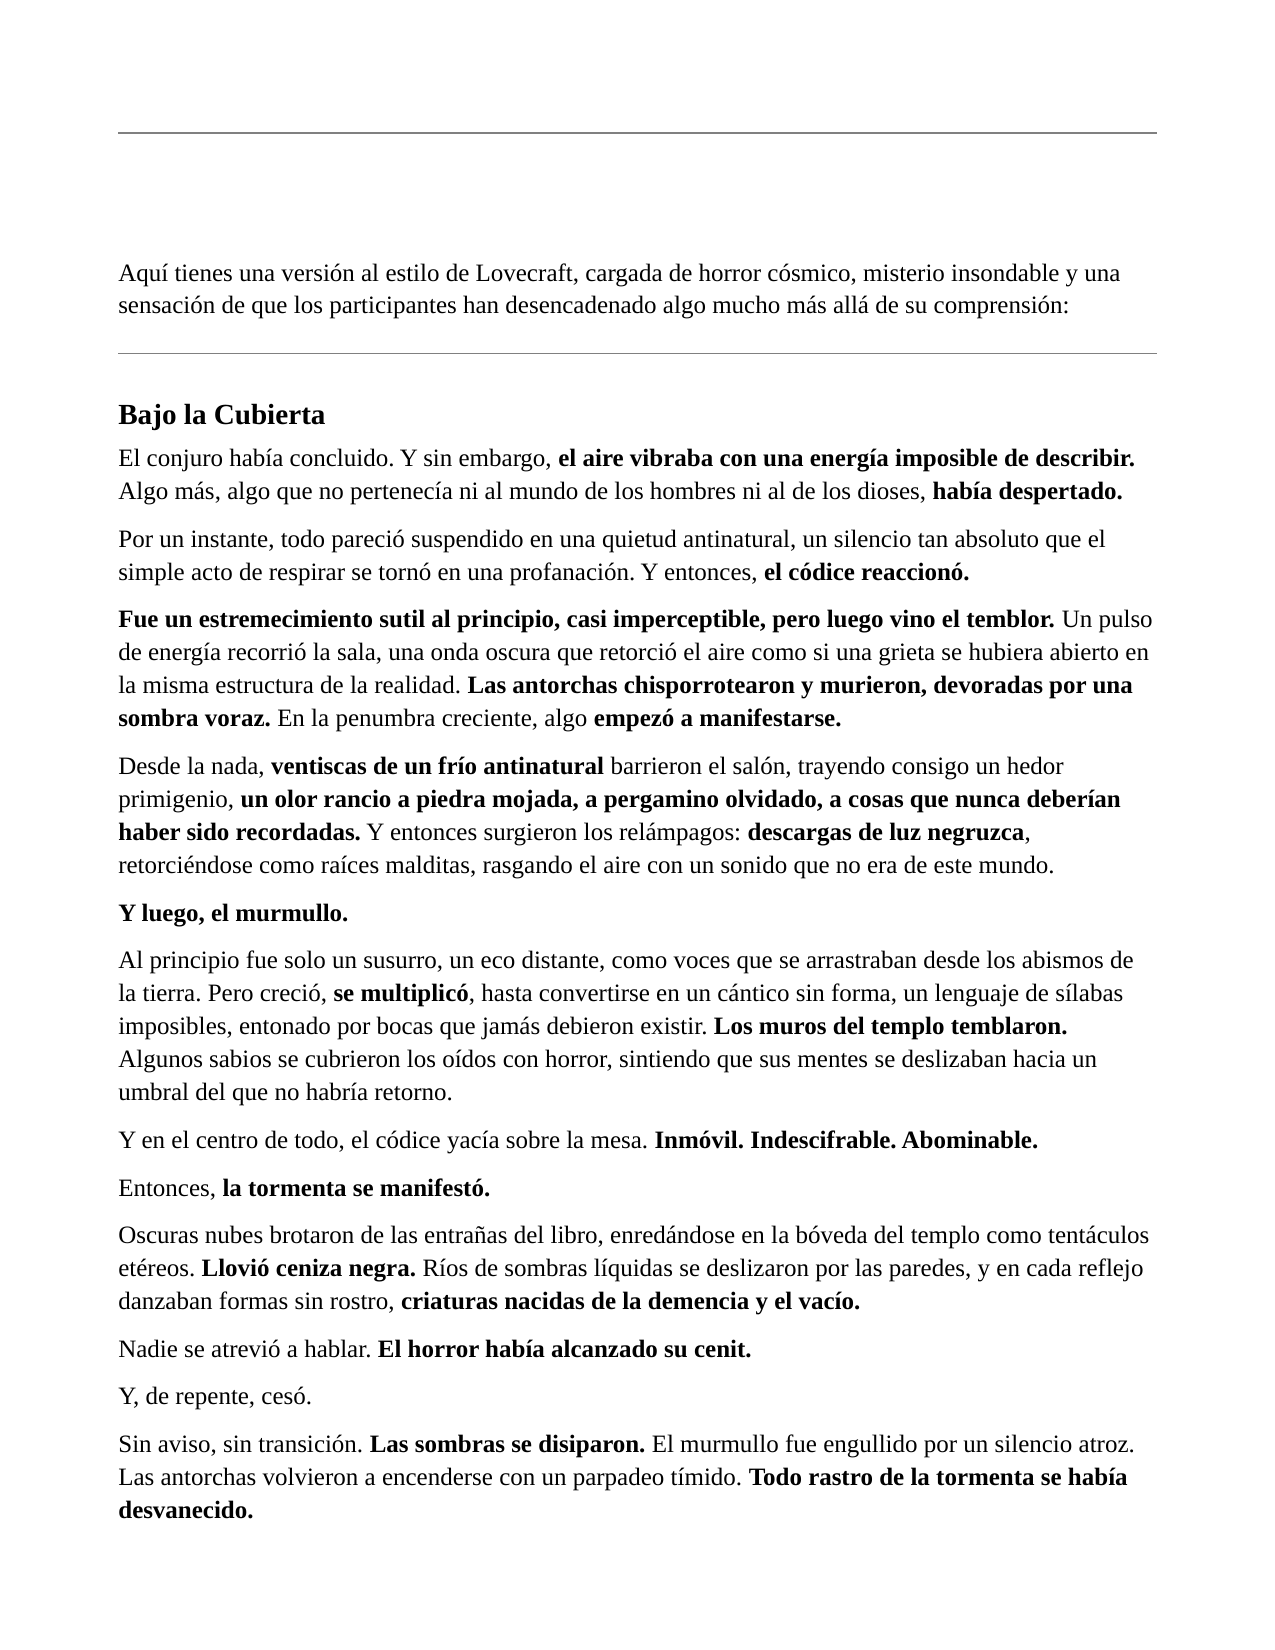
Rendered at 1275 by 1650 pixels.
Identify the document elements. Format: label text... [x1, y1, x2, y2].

text Al principio fue solo un susurro, un eco distante, como voces que se arrastraban desde los abismos de la tierra. Pero creció, se multiplicó, hasta convertirse en un cántico sin forma, un lenguaje de sílabas imposibles, entonado por bocas que jamás debieron existir. Los muros del templo temblaron. Algunos sabios se cubrieron los oídos con horror, sintiendo que sus mentes se deslizaban hacia un umbral del que no habría retorno. [118, 945, 1157, 1106]
text Aquí tienes una versión al estilo de Lovecraft, cargada de horror cósmico, misterio insondable y una sensación de que los participantes han desencadenado algo mucho más allá de su comprensión: [118, 258, 1157, 319]
text El conjuro había concluido. Y sin embargo, el aire vibraba con una energía imposible de describir. Algo más, algo que no pertenecía ni al mundo de los hombres ni al de los dioses, había despertado. [118, 443, 1157, 505]
text Oscuras nubes brotaron de las entrañas del libro, enredándose en la bóveda del templo como tentáculos etéreos. Llovió ceniza negra. Ríos de sombras líquidas se deslizaron por las paredes, y en cada reflejo danzaban formas sin rostro, criaturas nacidas de la demencia y el vacío. [118, 1220, 1157, 1315]
text Nadie se atrevió a hablar. El horror había alcanzado su cenit. [118, 1334, 1157, 1363]
text Entonces, la tormenta se manifestó. [118, 1173, 1157, 1201]
text Sin aviso, sin transición. Las sombras se disiparon. El murmullo fue engullido por un silencio atroz. Las antorchas volvieron a encenderse con un parpadeo tímido. Todo rastro de la tormenta se había desvanecido. [118, 1429, 1157, 1524]
text Y, de repente, cesó. [118, 1381, 1157, 1410]
text Y luego, el murmullo. [118, 898, 1157, 926]
text Por un instante, todo pareció suspendido en una quietud antinatural, un silencio tan absoluto que el simple acto de respirar se tornó en una profanación. Y entonces, el códice reaccionó. [118, 524, 1157, 586]
subtitle Bajo la Cubierta [118, 397, 1157, 431]
text Desde la nada, ventiscas de un frío antinatural barrieron el salón, trayendo consigo un hedor primigenio, un olor rancio a piedra mojada, a pergamino olvidado, a cosas que nunca deberían haber sido recordadas. Y entonces surgieron los relámpagos: descargas de luz negruzca, retorciéndose como raíces malditas, rasgando el aire con un sonido que no era de este mundo. [118, 751, 1157, 879]
text Fue un estremecimiento sutil al principio, casi imperceptible, pero luego vino el temblor. Un pulso de energía recorrió la sala, una onda oscura que retorció el aire como si una grieta se hubiera abierto en la misma estructura de la realidad. Las antorchas chisporrotearon y murieron, devoradas por una sombra voraz. En la penumbra creciente, algo empezó a manifestarse. [118, 604, 1157, 732]
text Y en el centro de todo, el códice yacía sobre la mesa. Inmóvil. Indescifrable. Abominable. [118, 1125, 1157, 1154]
